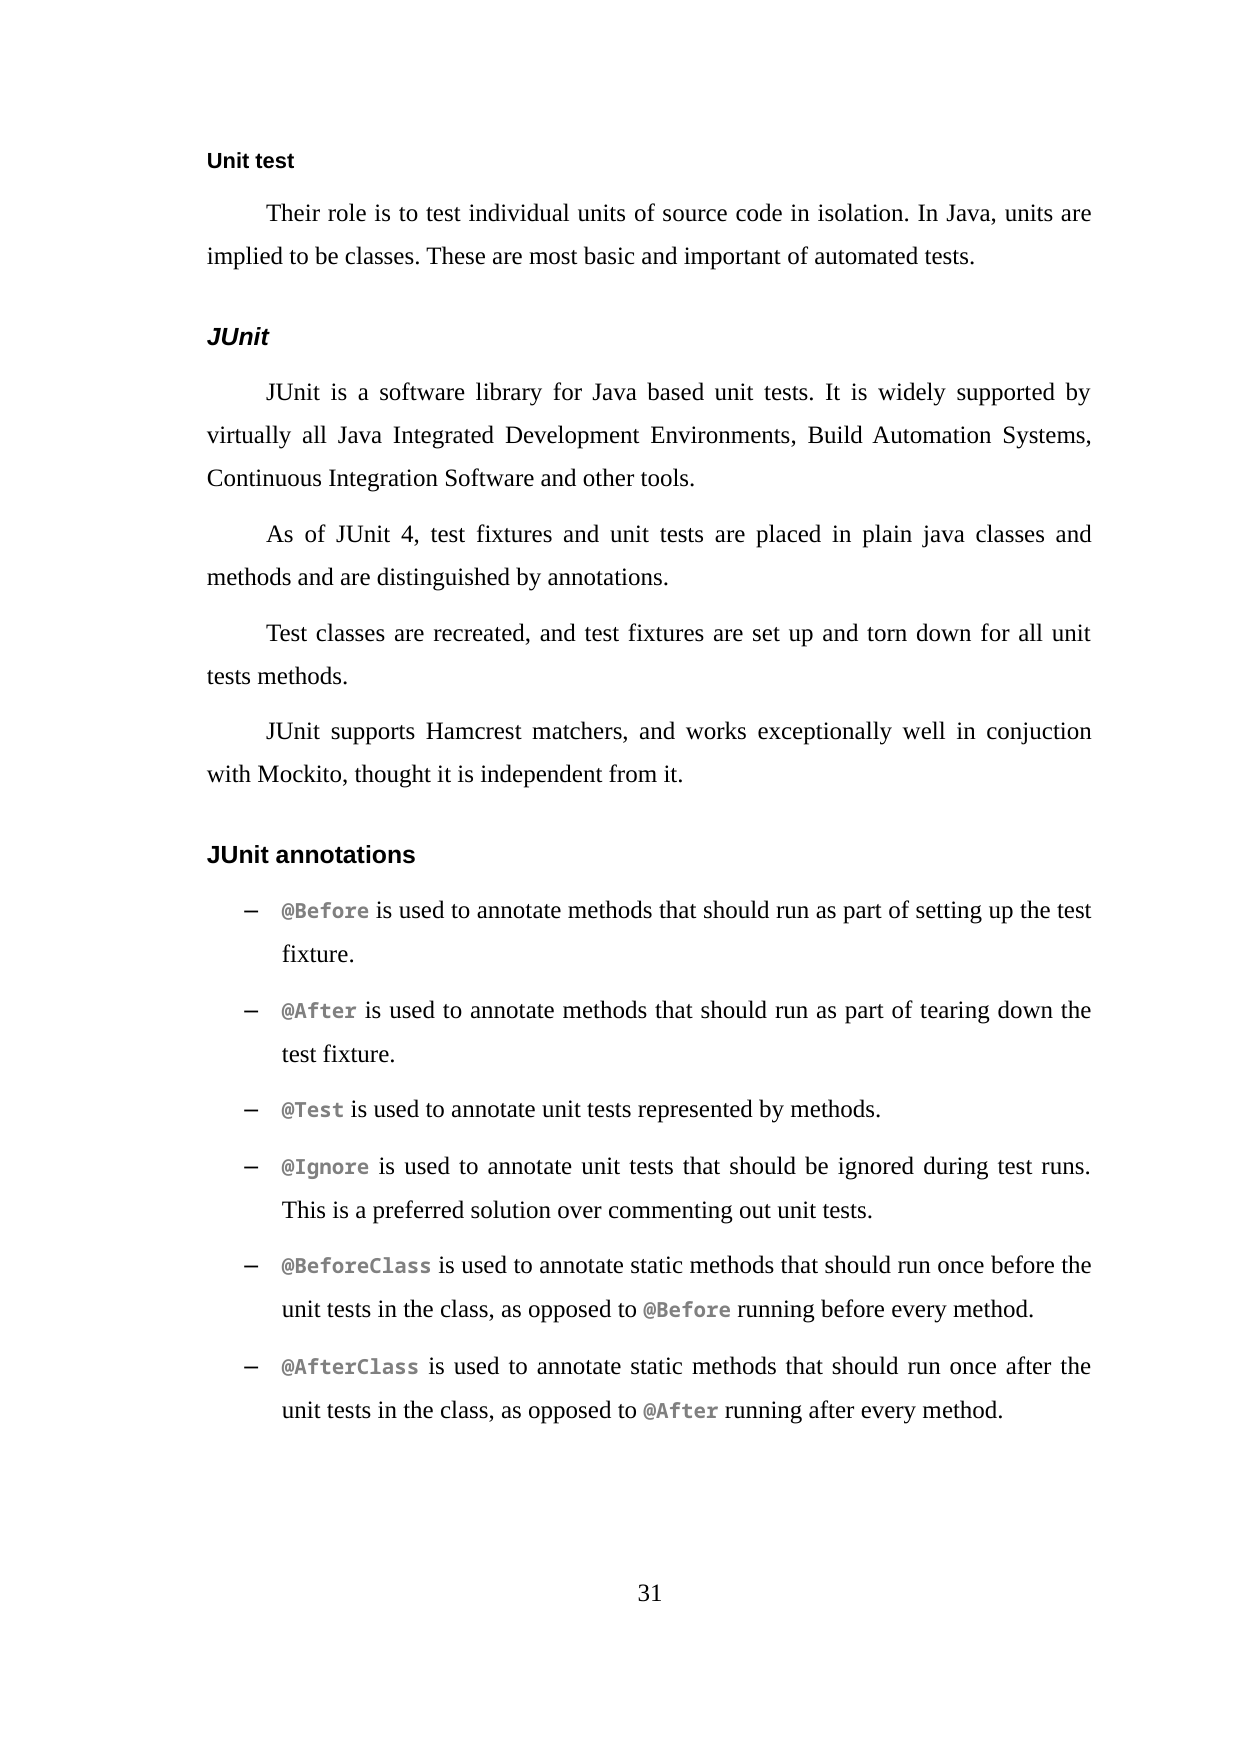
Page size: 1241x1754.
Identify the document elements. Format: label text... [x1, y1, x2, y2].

list @BeforeClass is used to annotate static methods that should run once before the unit tests in the class, as opposed to @Before running before every method. [244, 1251, 1093, 1324]
text JUnit is a software library for Java based unit tests. It is widely supported by virtually all Java Integrated Development Environments, Build Automation Systems, Continuous Integration Software and other tools. [207, 377, 1093, 492]
list @AfterClass is used to annotate static methods that should run once after the unit tests in the class, as opposed to @After running after every method. [244, 1351, 1093, 1424]
subtitle JUnit annotations [207, 840, 1093, 869]
subtitle Unit test [207, 148, 1093, 173]
list @Before is used to annotate methods that should run as part of setting up the test fixture. [244, 895, 1093, 968]
text Their role is to test individual units of source code in isolation. In Java, units are implied to be classes. These are most basic and important of automated tests. [207, 198, 1093, 270]
list @Test is used to annotate unit tests represented by methods. [244, 1094, 1093, 1124]
subtitle JUnit [207, 322, 1093, 350]
text JUnit supports Hamcrest matchers, and works exceptionally well in conjuction with Mockito, thought it is independent from it. [207, 716, 1093, 788]
text Test classes are recreated, and test fixtures are set up and torn down for all unit tests methods. [207, 618, 1093, 689]
list @After is used to annotate methods that should run as part of tearing down the test fixture. [244, 995, 1093, 1067]
text As of JUnit 4, test fixtures and unit tests are placed in plain java classes and methods and are distinguished by annotations. [207, 519, 1093, 591]
list @Ignore is used to annotate unit tests that should be ignored during test runs. This is a preferred solution over commenting out unit tests. [244, 1151, 1093, 1224]
